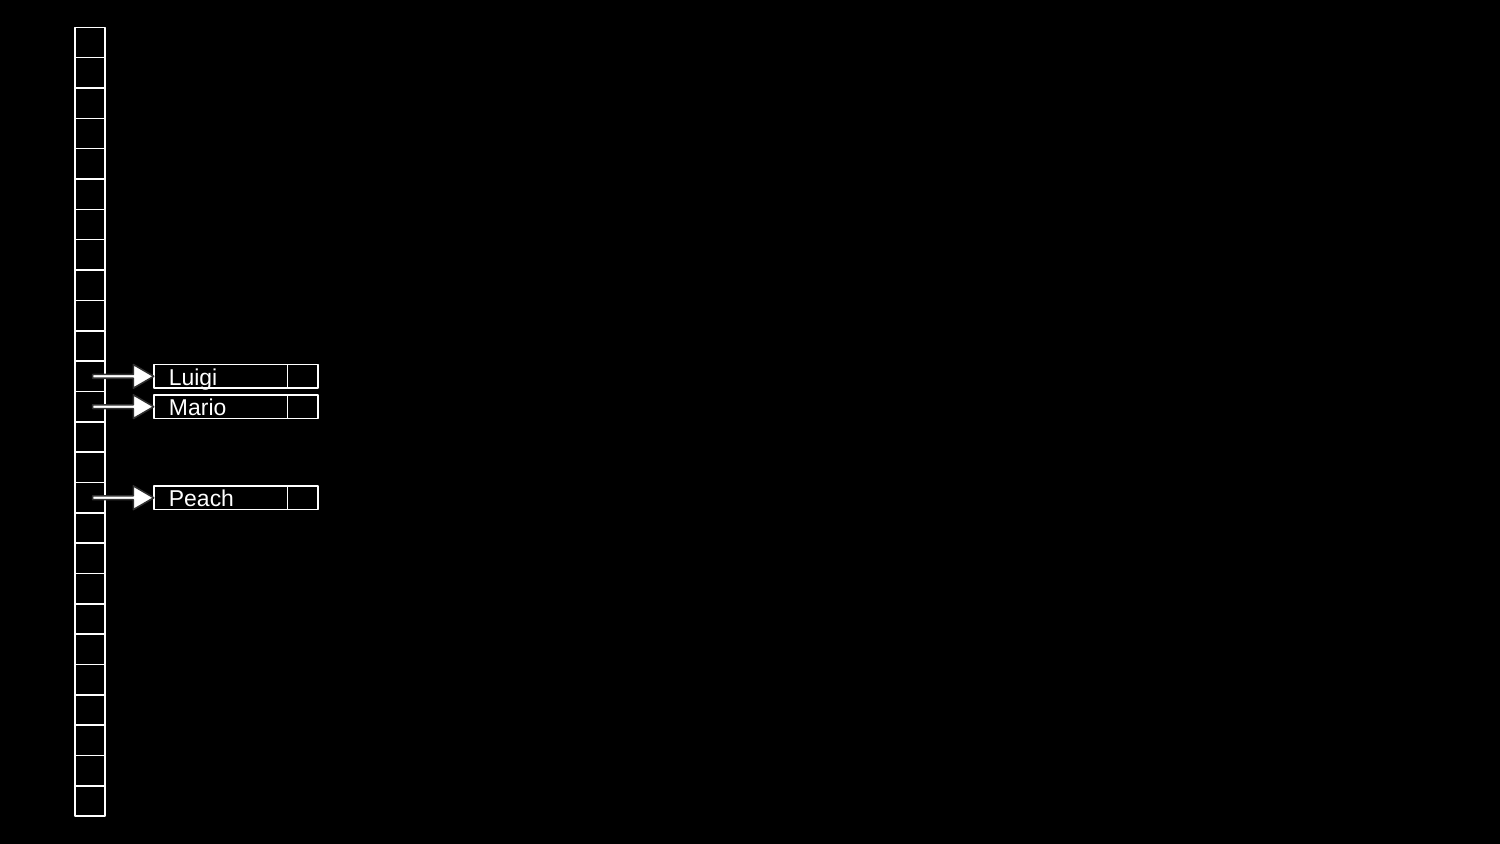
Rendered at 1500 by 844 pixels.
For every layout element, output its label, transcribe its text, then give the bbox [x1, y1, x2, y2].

text_box [74, 27, 154, 817]
text_box Luigi [153, 364, 287, 389]
text_box Peach [153, 485, 287, 510]
text_box [287, 364, 319, 389]
text_box Mario [153, 394, 287, 419]
text_box [287, 485, 319, 510]
text_box [287, 394, 319, 419]
